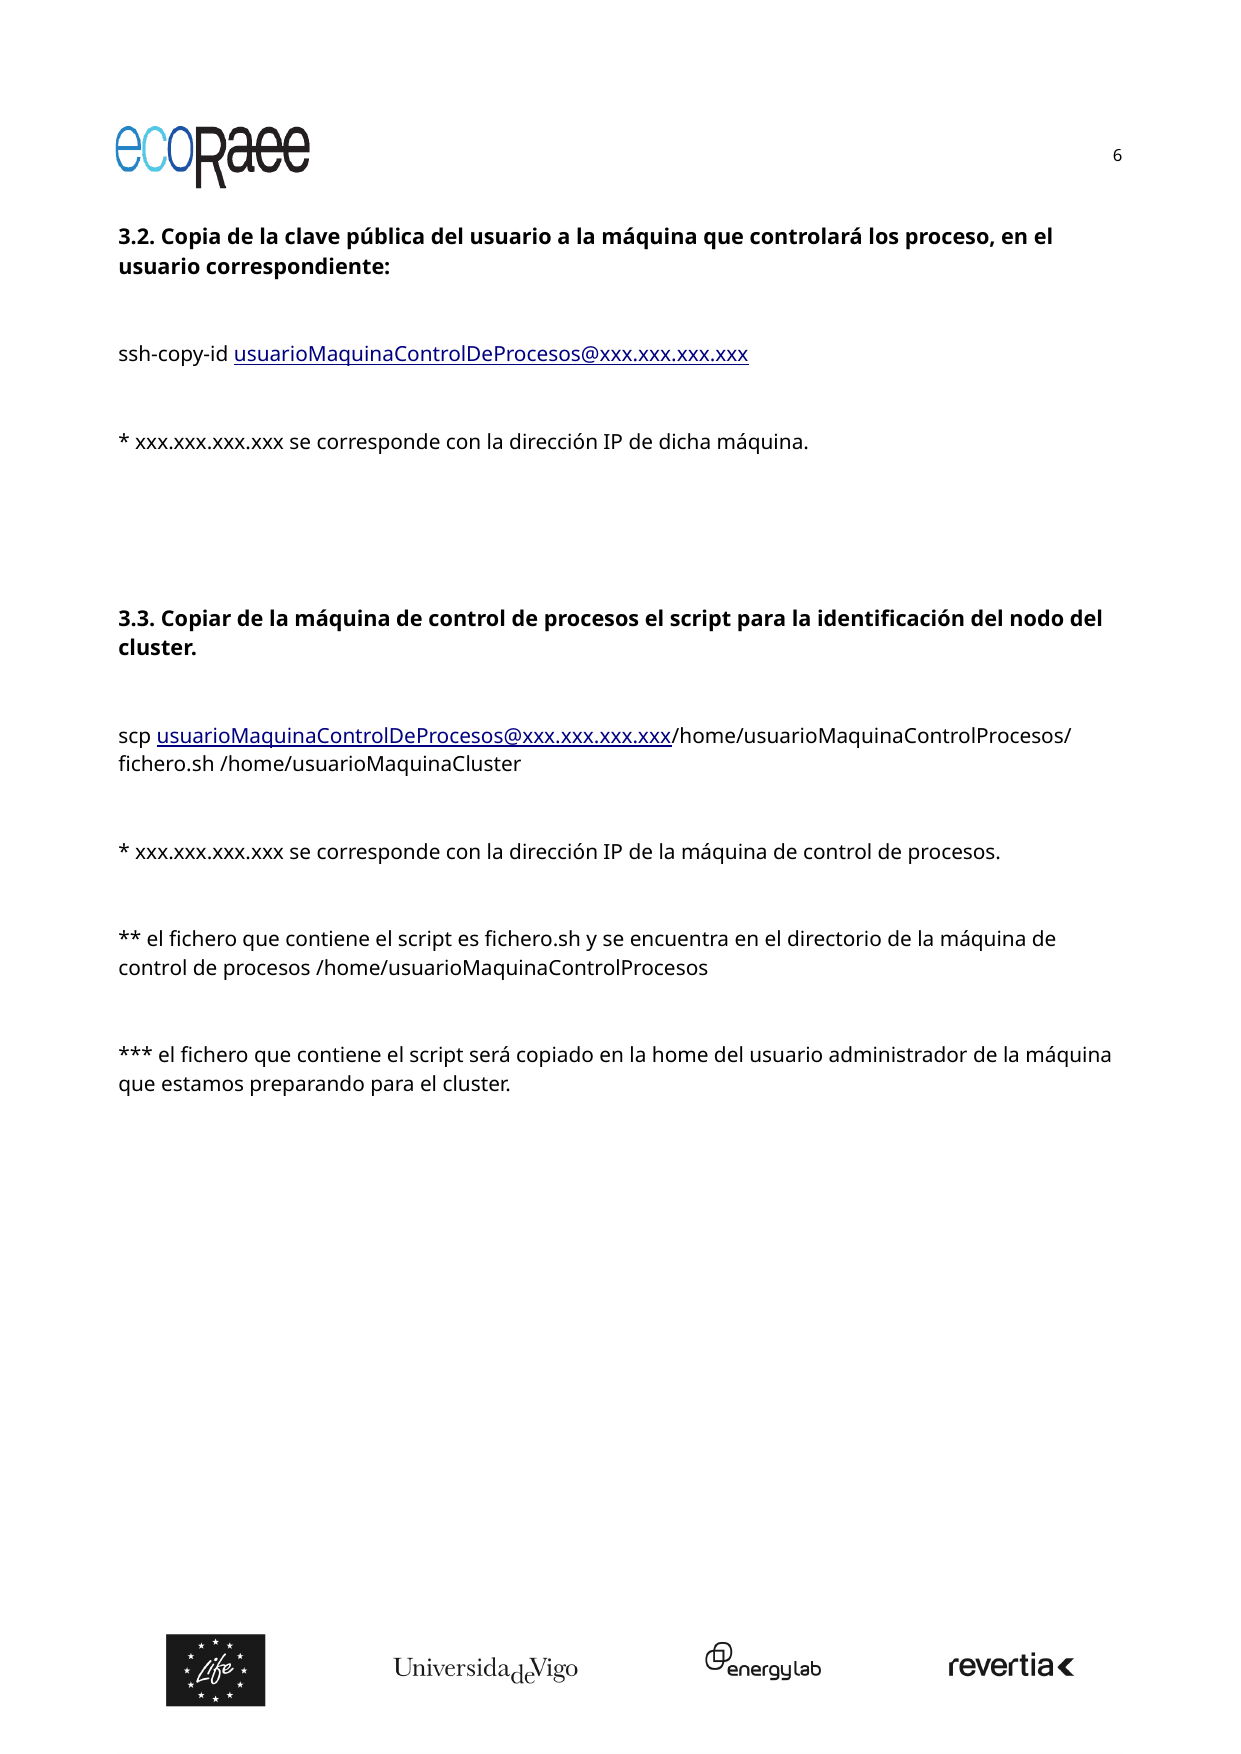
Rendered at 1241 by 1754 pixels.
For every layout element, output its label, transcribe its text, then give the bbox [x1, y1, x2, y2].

text *** el fichero que contiene el script será copiado en la home del usuario administrador de la máquina que estamos preparando para el cluster. [118, 1040, 1122, 1097]
text scp usuarioMaquinaControlDeProcesos@xxx.xxx.xxx.xxx/home/usuarioMaquinaControlProcesos/fichero.sh /home/usuarioMaquinaCluster [118, 721, 1122, 778]
text * xxx.xxx.xxx.xxx se corresponde con la dirección IP de la máquina de control de procesos. [118, 837, 1122, 865]
text ** el fichero que contiene el script es fichero.sh y se encuentra en el directorio de la máquina de control de procesos /home/usuarioMaquinaControlProcesos [118, 924, 1122, 981]
picture [114, 124, 311, 190]
text ssh-copy-id usuarioMaquinaControlDeProcesos@xxx.xxx.xxx.xxx [118, 339, 1122, 368]
text * xxx.xxx.xxx.xxx se corresponde con la dirección IP de dicha máquina. [118, 427, 1122, 455]
text 3.3. Copiar de la máquina de control de procesos el script para la identificación del nodo del cluster. [118, 603, 1122, 662]
text 3.2. Copia de la clave pública del usuario a la máquina que controlará los proceso, en el usuario correspondiente: [118, 221, 1122, 280]
picture [118, 1514, 1123, 1754]
